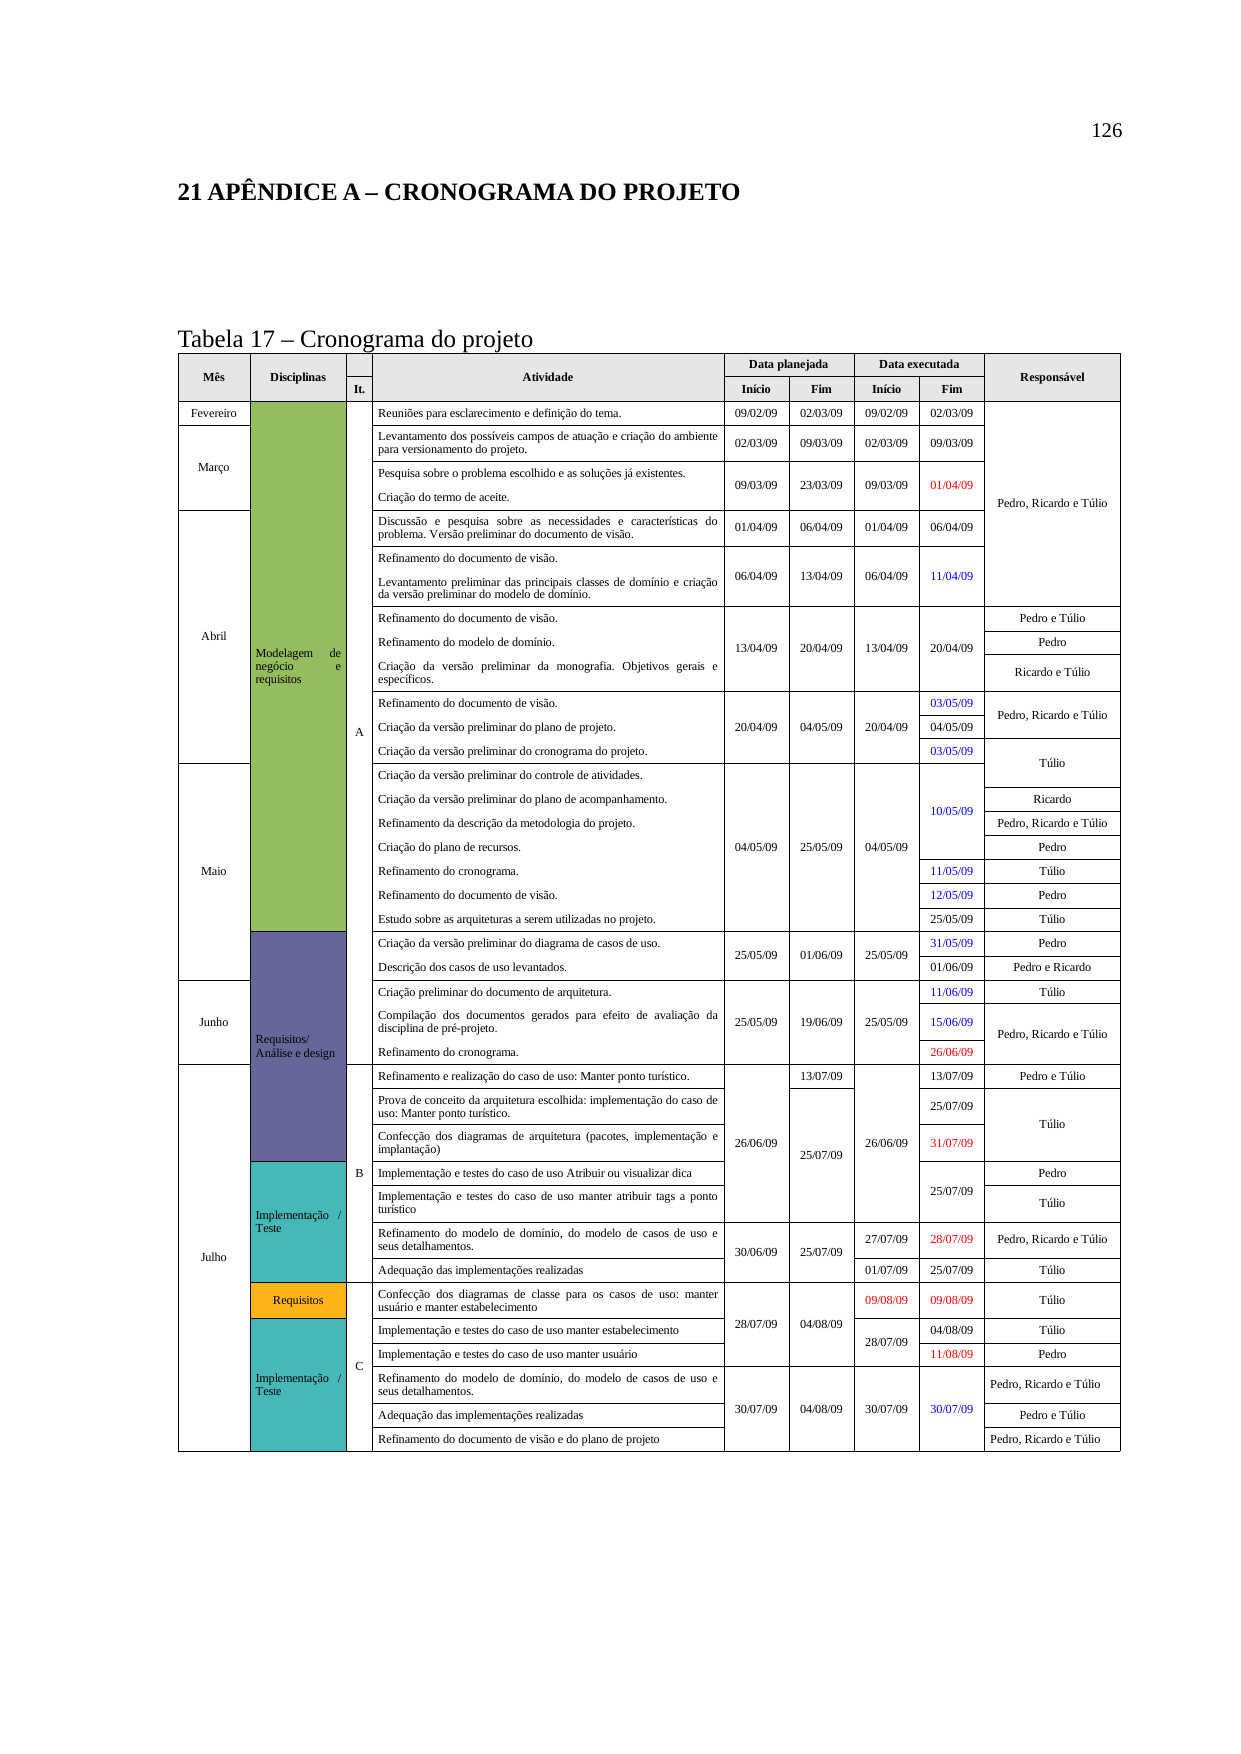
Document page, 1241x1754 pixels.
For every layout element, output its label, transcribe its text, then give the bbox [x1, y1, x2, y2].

text Tabela 17 – Cronograma do projeto [177, 324, 1122, 353]
subtitle Apêndice A – Cronograma do projeto [177, 177, 945, 206]
